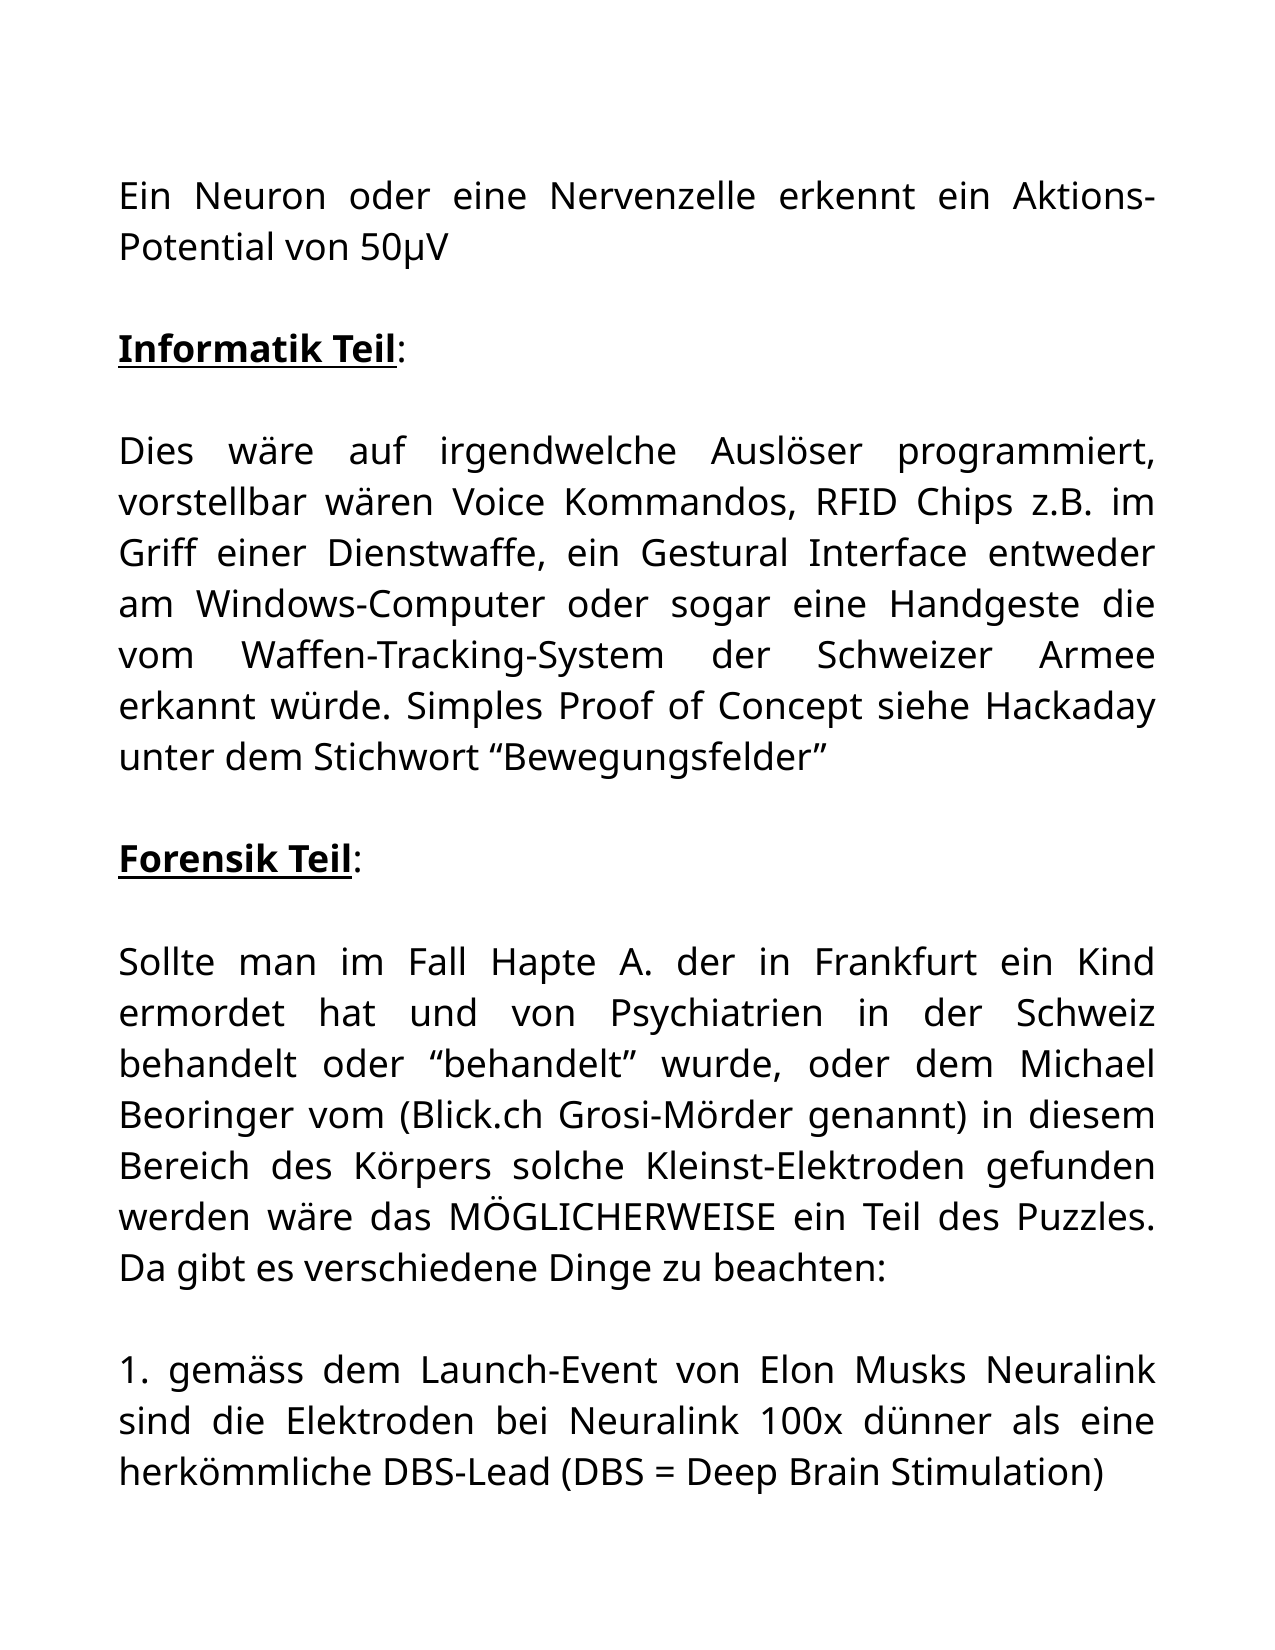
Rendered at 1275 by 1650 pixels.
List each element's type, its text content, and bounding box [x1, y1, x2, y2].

text Ein Neuron oder eine Nervenzelle erkennt ein Aktions-Potential von 50µV [118, 169, 1157, 271]
text Sollte man im Fall Hapte A. der in Frankfurt ein Kind ermordet hat und von Psychiatrien in der Schweiz behandelt oder “behandelt” wurde, oder dem Michael Beoringer vom (Blick.ch Grosi-Mörder genannt) in diesem Bereich des Körpers solche Kleinst-Elektroden gefunden werden wäre das MÖGLICHERWEISE ein Teil des Puzzles. Da gibt es verschiedene Dinge zu beachten: [118, 935, 1157, 1292]
text 1. gemäss dem Launch-Event von Elon Musks Neuralink sind die Elektroden bei Neuralink 100x dünner als eine herkömmliche DBS-Lead (DBS = Deep Brain Stimulation) [118, 1343, 1157, 1496]
text Informatik Teil: [118, 322, 1157, 373]
text Forensik Teil: [118, 833, 1157, 884]
text Dies wäre auf irgendwelche Auslöser programmiert, vorstellbar wären Voice Kommandos, RFID Chips z.B. im Griff einer Dienstwaffe, ein Gestural Interface entweder am Windows-Computer oder sogar eine Handgeste die vom Waffen-Tracking-System der Schweizer Armee erkannt würde. Simples Proof of Concept siehe Hackaday unter dem Stichwort “Bewegungsfelder” [118, 424, 1157, 782]
